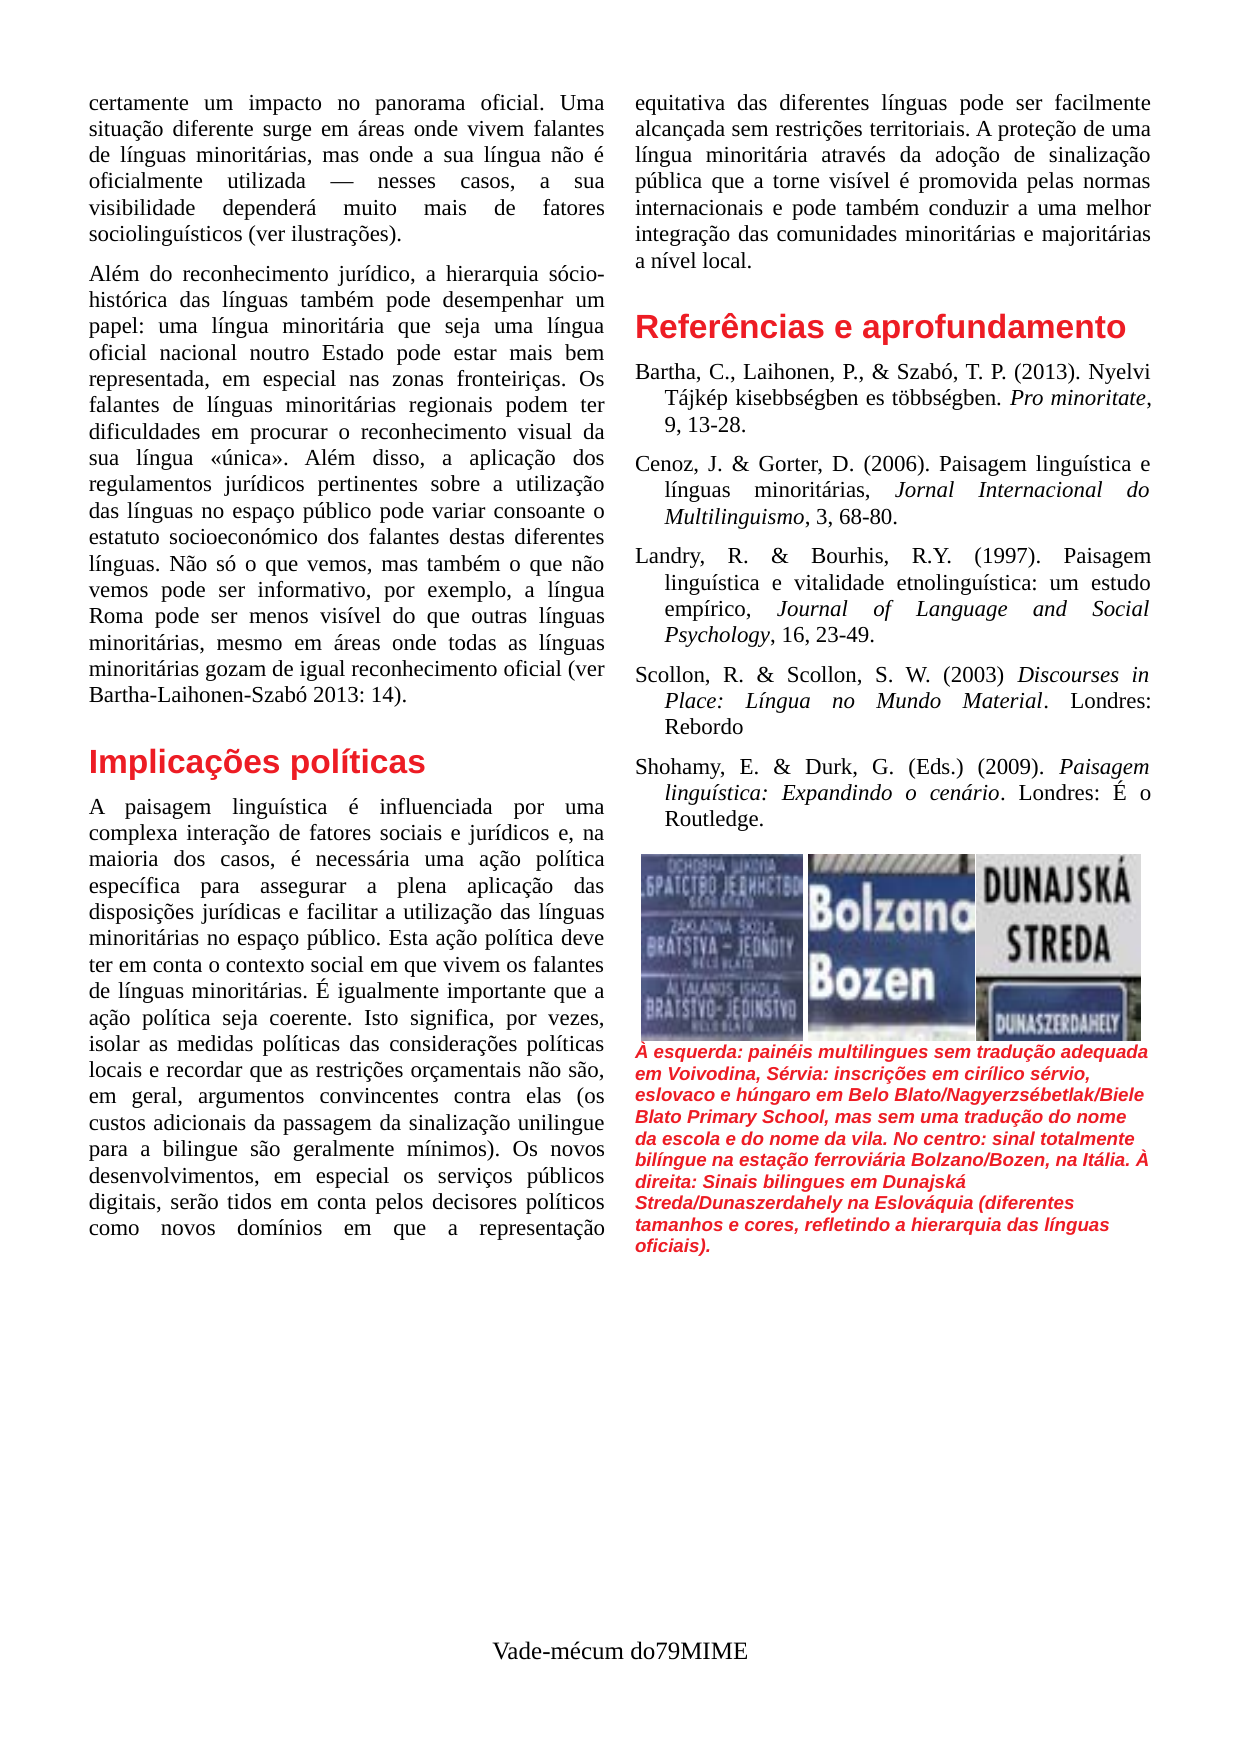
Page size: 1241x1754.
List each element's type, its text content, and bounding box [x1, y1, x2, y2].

text Cenoz, J. & Gorter, D. (2006). Paisagem linguística e línguas minoritárias, Jornal Internacional do Multilinguismo, 3, 68-80. [635, 450, 1152, 529]
text Shohamy, E. & Durk, G. (Eds.) (2009). Paisagem linguística: Expandindo o cenário. Londres: É o Routledge. [635, 753, 1152, 832]
picture [641, 854, 803, 1041]
text Bartha, C., Laihonen, P., & Szabó, T. P. (2013). Nyelvi Tájkép kisebbségben es többségben. Pro minoritate, 9, 13-28. [635, 358, 1152, 437]
subtitle Referências e aprofundamento [635, 307, 1152, 346]
text equitativa das diferentes línguas pode ser facilmente alcançada sem restrições territoriais. A proteção de uma língua minoritária através da adoção de sinalização pública que a torne visível é promovida pelas normas internacionais e pode também conduzir a uma melhor integração das comunidades minoritárias e majoritárias a nível local. [635, 88, 1152, 273]
text Scollon, R. & Scollon, S. W. (2003) Discourses in Place: Língua no Mundo Material. Londres: Rebordo [635, 661, 1152, 740]
text À esquerda: painéis multilingues sem tradução adequada em Voivodina, Sérvia: inscrições em cirílico sérvio, eslovaco e húngaro em Belo Blato/Nagyerzsébetlak/Biele Blato Primary School, mas sem uma tradução do nome da escola e do nome da vila. No centro: sinal totalmente bilíngue na estação ferroviária Bolzano/Bozen, na Itália. À direita: Sinais bilingues em Dunajská Streda/Dunaszerdahely na Eslováquia (diferentes tamanhos e cores, refletindo a hierarquia das línguas oficiais). [635, 845, 1152, 1257]
picture [808, 854, 975, 1041]
text Além do reconhecimento jurídico, a hierarquia sócio-histórica das línguas também pode desempenhar um papel: uma língua minoritária que seja uma língua oficial nacional noutro Estado pode estar mais bem representada, em especial nas zonas fronteiriças. Os falantes de línguas minoritárias regionais podem ter dificuldades em procurar o reconhecimento visual da sua língua «única». Além disso, a aplicação dos regulamentos jurídicos pertinentes sobre a utilização das línguas no espaço público pode variar consoante o estatuto socioeconómico dos falantes destas diferentes línguas. Não só o que vemos, mas também o que não vemos pode ser informativo, por exemplo, a língua Roma pode ser menos visível do que outras línguas minoritárias, mesmo em áreas onde todas as línguas minoritárias gozam de igual reconhecimento oficial (ver Bartha-Laihonen-Szabó 2013: 14). [88, 260, 605, 708]
picture [976, 854, 1141, 1041]
text A paisagem linguística é influenciada por uma complexa interação de fatores sociais e jurídicos e, na maioria dos casos, é necessária uma ação política específica para assegurar a plena aplicação das disposições jurídicas e facilitar a utilização das línguas minoritárias no espaço público. Esta ação política deve ter em conta o contexto social em que vivem os falantes de línguas minoritárias. É igualmente importante que a ação política seja coerente. Isto significa, por vezes, isolar as medidas políticas das considerações políticas locais e recordar que as restrições orçamentais não são, em geral, argumentos convincentes contra elas (os custos adicionais da passagem da sinalização unilingue para a bilingue são geralmente mínimos). Os novos desenvolvimentos, em especial os serviços públicos digitais, serão tidos em conta pelos decisores políticos como novos domínios em que a representação [88, 793, 605, 1241]
subtitle Implicações políticas [88, 742, 605, 780]
text certamente um impacto no panorama oficial. Uma situação diferente surge em áreas onde vivem falantes de línguas minoritárias, mas onde a sua língua não é oficialmente utilizada — nesses casos, a sua visibilidade dependerá muito mais de fatores sociolinguísticos (ver ilustrações). [88, 88, 605, 247]
text Landry, R. & Bourhis, R.Y. (1997). Paisagem linguística e vitalidade etnolinguística: um estudo empírico, Journal of Language and Social Psychology, 16, 23-49. [635, 542, 1152, 648]
